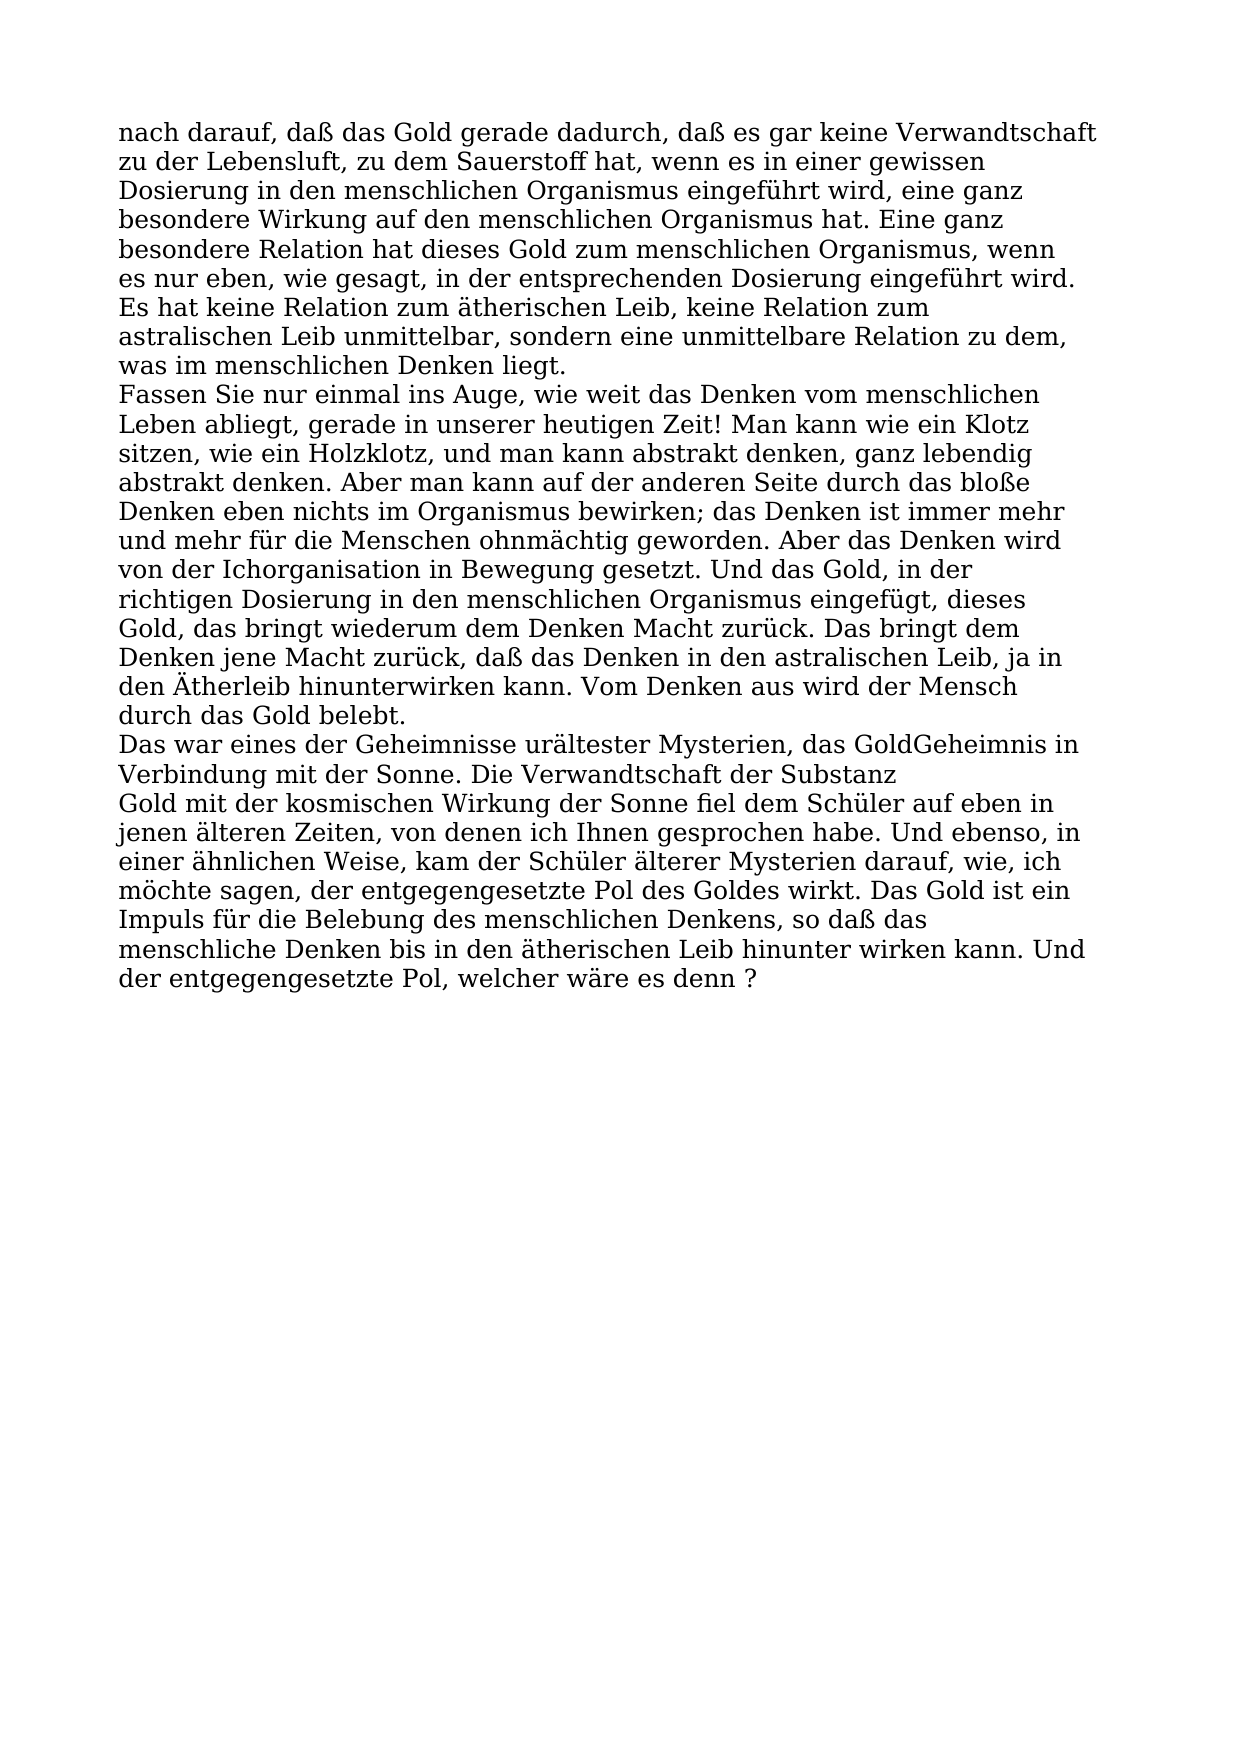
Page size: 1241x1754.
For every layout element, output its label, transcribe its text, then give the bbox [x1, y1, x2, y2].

text Es hat keine Relation zum ätherischen Leib, keine Relation zum [118, 293, 1122, 322]
text den Ätherleib hinunterwirken kann. Vom Denken aus wird der Mensch [118, 672, 1122, 701]
text und mehr für die Menschen ohnmächtig geworden. Aber das Denken wird [118, 526, 1122, 556]
text sitzen, wie ein Holzklotz, und man kann abstrakt denken, ganz lebendig [118, 439, 1122, 468]
text astralischen Leib unmittelbar, sondern eine unmittelbare Relation zu dem, [118, 322, 1122, 351]
text Gold, das bringt wiederum dem Denken Macht zurück. Das bringt dem [118, 614, 1122, 643]
text Leben abliegt, gerade in unserer heutigen Zeit! Man kann wie ein Klotz [118, 410, 1122, 439]
text Das war eines der Geheimnisse urältester Mysterien, das GoldGeheimnis in Verbindung mit der Sonne. Die Verwandtschaft der Substanz [118, 731, 1122, 789]
text durch das Gold belebt. [118, 701, 1122, 731]
text der entgegengesetzte Pol, welcher wäre es denn ? [118, 964, 1122, 993]
text was im menschlichen Denken liegt. [118, 351, 1122, 381]
text richtigen Dosierung in den menschlichen Organismus eingefügt, dieses [118, 585, 1122, 614]
text einer ähnlichen Weise, kam der Schüler älterer Mysterien darauf, wie, ich [118, 847, 1122, 876]
text zu der Lebensluft, zu dem Sauerstoff hat, wenn es in einer gewissen [118, 147, 1122, 176]
text jenen älteren Zeiten, von denen ich Ihnen gesprochen habe. Und ebenso, in [118, 818, 1122, 847]
text abstrakt denken. Aber man kann auf der anderen Seite durch das bloße [118, 468, 1122, 497]
text Denken eben nichts im Organismus bewirken; das Denken ist immer mehr [118, 497, 1122, 526]
text von der Ichorganisation in Bewegung gesetzt. Und das Gold, in der [118, 556, 1122, 585]
text es nur eben, wie gesagt, in der entsprechenden Dosierung eingeführt wird. [118, 264, 1122, 293]
text besondere Wirkung auf den menschlichen Organismus hat. Eine ganz [118, 206, 1122, 235]
text möchte sagen, der entgegengesetzte Pol des Goldes wirkt. Das Gold ist ein [118, 876, 1122, 906]
text Denken jene Macht zurück, daß das Denken in den astralischen Leib, ja in [118, 643, 1122, 672]
text Dosierung in den menschlichen Organismus eingeführt wird, eine ganz [118, 176, 1122, 206]
text Fassen Sie nur einmal ins Auge, wie weit das Denken vom menschlichen [118, 381, 1122, 410]
text nach darauf, daß das Gold gerade dadurch, daß es gar keine Verwandtschaft [118, 118, 1122, 147]
text besondere Relation hat dieses Gold zum menschlichen Organismus, wenn [118, 235, 1122, 264]
text Gold mit der kosmischen Wirkung der Sonne fiel dem Schüler auf eben in [118, 789, 1122, 818]
text menschliche Denken bis in den ätherischen Leib hinunter wirken kann. Und [118, 935, 1122, 964]
text Impuls für die Belebung des menschlichen Denkens, so daß das [118, 906, 1122, 935]
